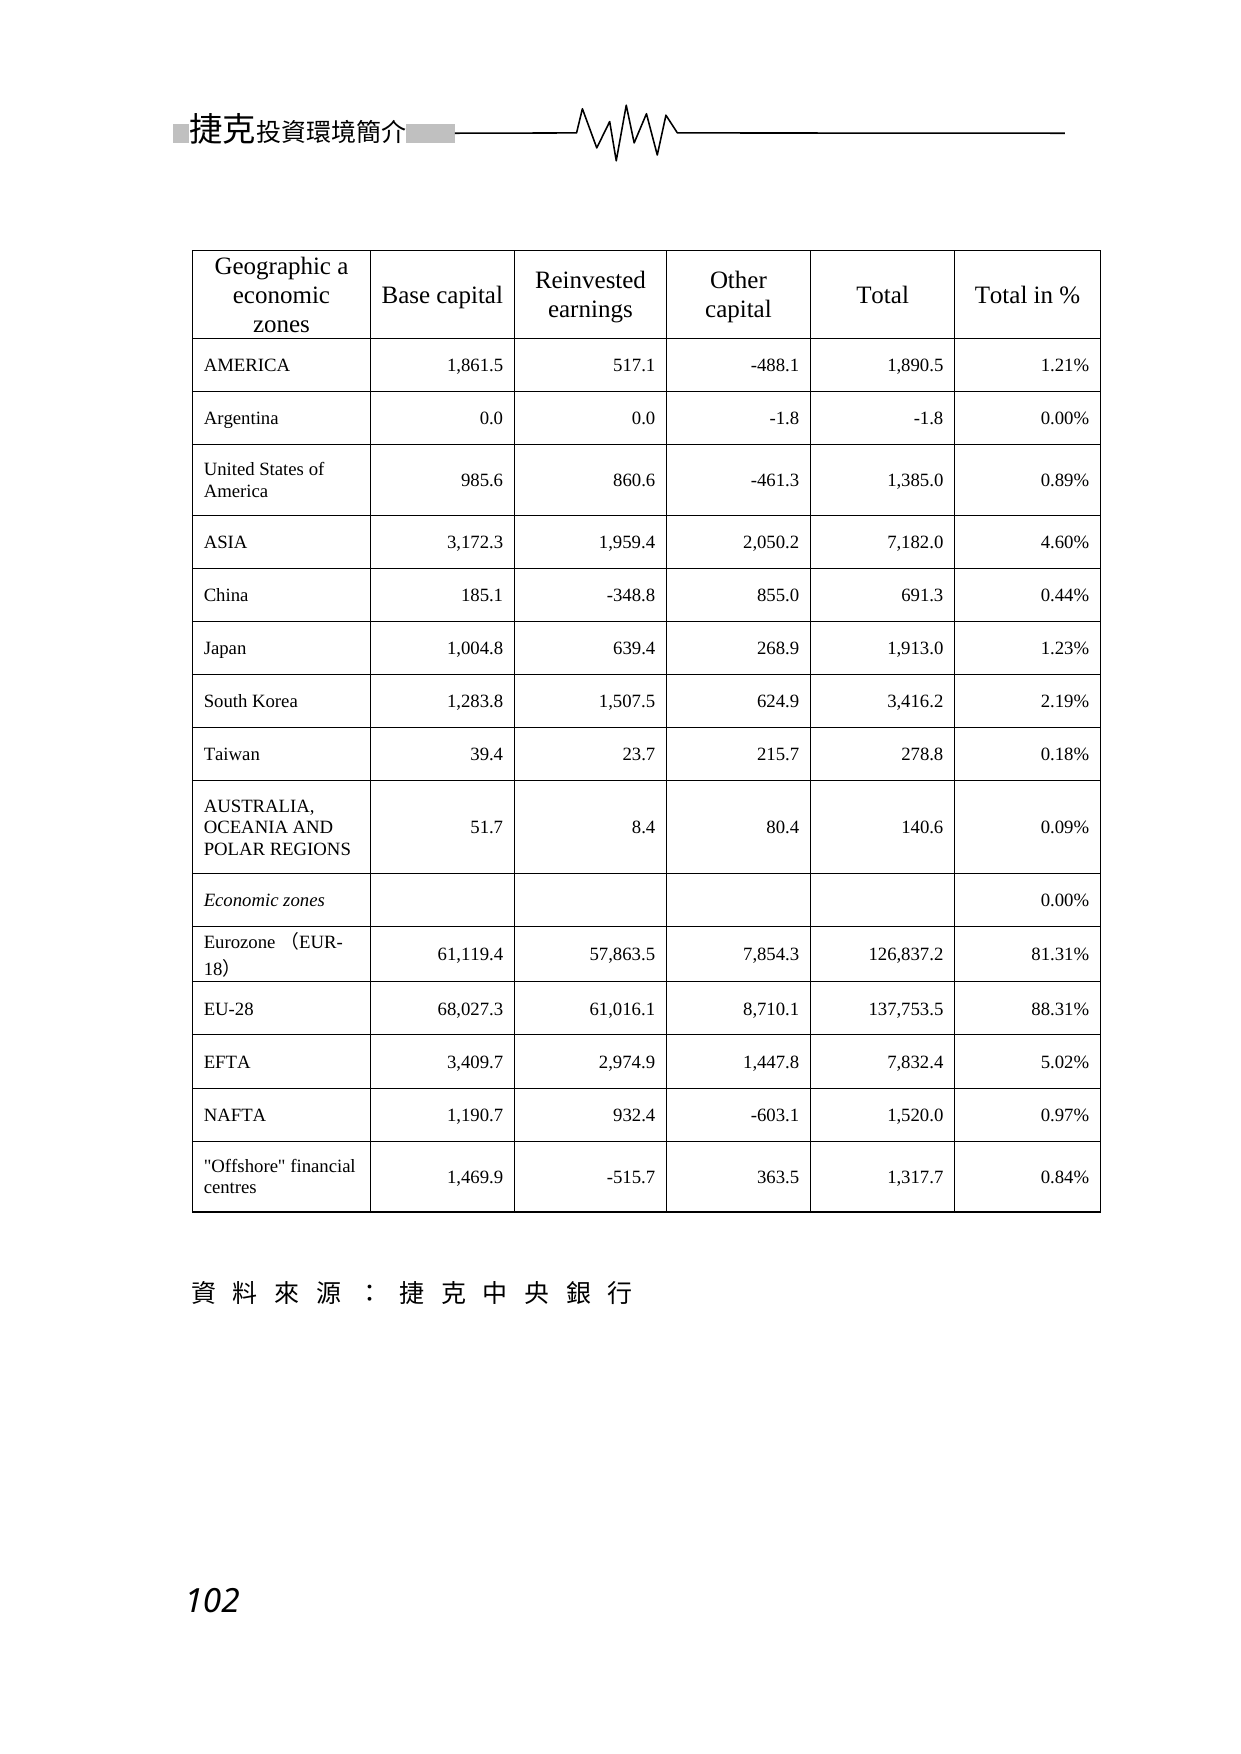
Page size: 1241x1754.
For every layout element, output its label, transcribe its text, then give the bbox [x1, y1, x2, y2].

table_cell 3,416.2 [811, 675, 954, 727]
table_cell 1,317.7 [811, 1142, 954, 1211]
table_cell NAFTA [193, 1089, 370, 1141]
table_cell 1,913.0 [811, 622, 954, 674]
table_cell 0.00% [955, 874, 1100, 926]
table_cell 2,050.2 [667, 516, 810, 568]
table_cell 1,283.8 [371, 675, 514, 727]
table_cell 278.8 [811, 728, 954, 780]
table_cell 5.02% [955, 1035, 1100, 1087]
table_cell 137,753.5 [811, 982, 954, 1034]
table_cell 7,854.3 [667, 927, 810, 981]
table_cell 0.0 [371, 392, 514, 444]
table_cell 517.1 [515, 339, 666, 391]
table_cell 88.31% [955, 982, 1100, 1034]
table_header Base capital [371, 251, 514, 337]
table_cell Economic zones [193, 874, 370, 926]
table_cell 51.7 [371, 781, 514, 873]
table_cell 855.0 [667, 569, 810, 621]
table_cell 61,119.4 [371, 927, 514, 981]
table_cell 1,507.5 [515, 675, 666, 727]
table_cell 0.84% [955, 1142, 1100, 1211]
table_cell [515, 874, 666, 926]
table_cell 0.09% [955, 781, 1100, 873]
table_cell "Offshore" financial centres [193, 1142, 370, 1211]
table_cell -461.3 [667, 445, 810, 514]
table_cell [371, 874, 514, 926]
table_cell EU-28 [193, 982, 370, 1034]
table_cell 3,172.3 [371, 516, 514, 568]
table_cell 7,832.4 [811, 1035, 954, 1087]
table_cell 61,016.1 [515, 982, 666, 1034]
table_cell 0.44% [955, 569, 1100, 621]
table_cell 1,469.9 [371, 1142, 514, 1211]
table_header Total [811, 251, 954, 337]
table_cell 68,027.3 [371, 982, 514, 1034]
table_cell EFTA [193, 1035, 370, 1087]
table_cell 639.4 [515, 622, 666, 674]
table_cell 81.31% [955, 927, 1100, 981]
table_cell -1.8 [811, 392, 954, 444]
table_cell AUSTRALIA, OCEANIA AND POLAR REGIONS [193, 781, 370, 873]
table_header Total in % [955, 251, 1100, 337]
table_cell 8,710.1 [667, 982, 810, 1034]
table_cell 126,837.2 [811, 927, 954, 981]
table_header Geographic a economic zones [193, 251, 370, 337]
table_cell 1,190.7 [371, 1089, 514, 1141]
table_cell 140.6 [811, 781, 954, 873]
table_cell AMERICA [193, 339, 370, 391]
table_cell China [193, 569, 370, 621]
table_cell 1.23% [955, 622, 1100, 674]
table_cell 0.89% [955, 445, 1100, 514]
table_cell 1,447.8 [667, 1035, 810, 1087]
table_cell 8.4 [515, 781, 666, 873]
table_cell [667, 874, 810, 926]
table_header Other capital [667, 251, 810, 337]
table_cell -488.1 [667, 339, 810, 391]
table_cell 0.18% [955, 728, 1100, 780]
table_cell 4.60% [955, 516, 1100, 568]
table_cell Taiwan [193, 728, 370, 780]
table_cell 0.0 [515, 392, 666, 444]
table_cell 985.6 [371, 445, 514, 514]
table_cell 3,409.7 [371, 1035, 514, 1087]
text 資料來源：捷克中央銀行 [183, 1250, 1058, 1313]
table_cell 39.4 [371, 728, 514, 780]
table_header Reinvested earnings [515, 251, 666, 337]
table_cell 2,974.9 [515, 1035, 666, 1087]
table_cell -603.1 [667, 1089, 810, 1141]
table_cell -348.8 [515, 569, 666, 621]
table_cell United States of America [193, 445, 370, 514]
table_cell 624.9 [667, 675, 810, 727]
table_cell 268.9 [667, 622, 810, 674]
table_cell [811, 874, 954, 926]
table_cell South Korea [193, 675, 370, 727]
table_cell 1,520.0 [811, 1089, 954, 1141]
table_cell 185.1 [371, 569, 514, 621]
table_cell 2.19% [955, 675, 1100, 727]
table_cell 1,385.0 [811, 445, 954, 514]
table_cell 0.00% [955, 392, 1100, 444]
table_cell 7,182.0 [811, 516, 954, 568]
table_cell 1,861.5 [371, 339, 514, 391]
table_cell 1,890.5 [811, 339, 954, 391]
table_cell Eurozone （EUR-18） [193, 927, 370, 981]
table_cell ASIA [193, 516, 370, 568]
table_cell 691.3 [811, 569, 954, 621]
table_cell 0.97% [955, 1089, 1100, 1141]
table_cell Argentina [193, 392, 370, 444]
table_cell 1,004.8 [371, 622, 514, 674]
table_cell 23.7 [515, 728, 666, 780]
table_cell -1.8 [667, 392, 810, 444]
table_cell -515.7 [515, 1142, 666, 1211]
table_cell 57,863.5 [515, 927, 666, 981]
table_cell 80.4 [667, 781, 810, 873]
table_cell 363.5 [667, 1142, 810, 1211]
table_cell 1.21% [955, 339, 1100, 391]
table_cell 1,959.4 [515, 516, 666, 568]
table_cell 860.6 [515, 445, 666, 514]
table_cell 215.7 [667, 728, 810, 780]
table_cell Japan [193, 622, 370, 674]
table_cell 932.4 [515, 1089, 666, 1141]
